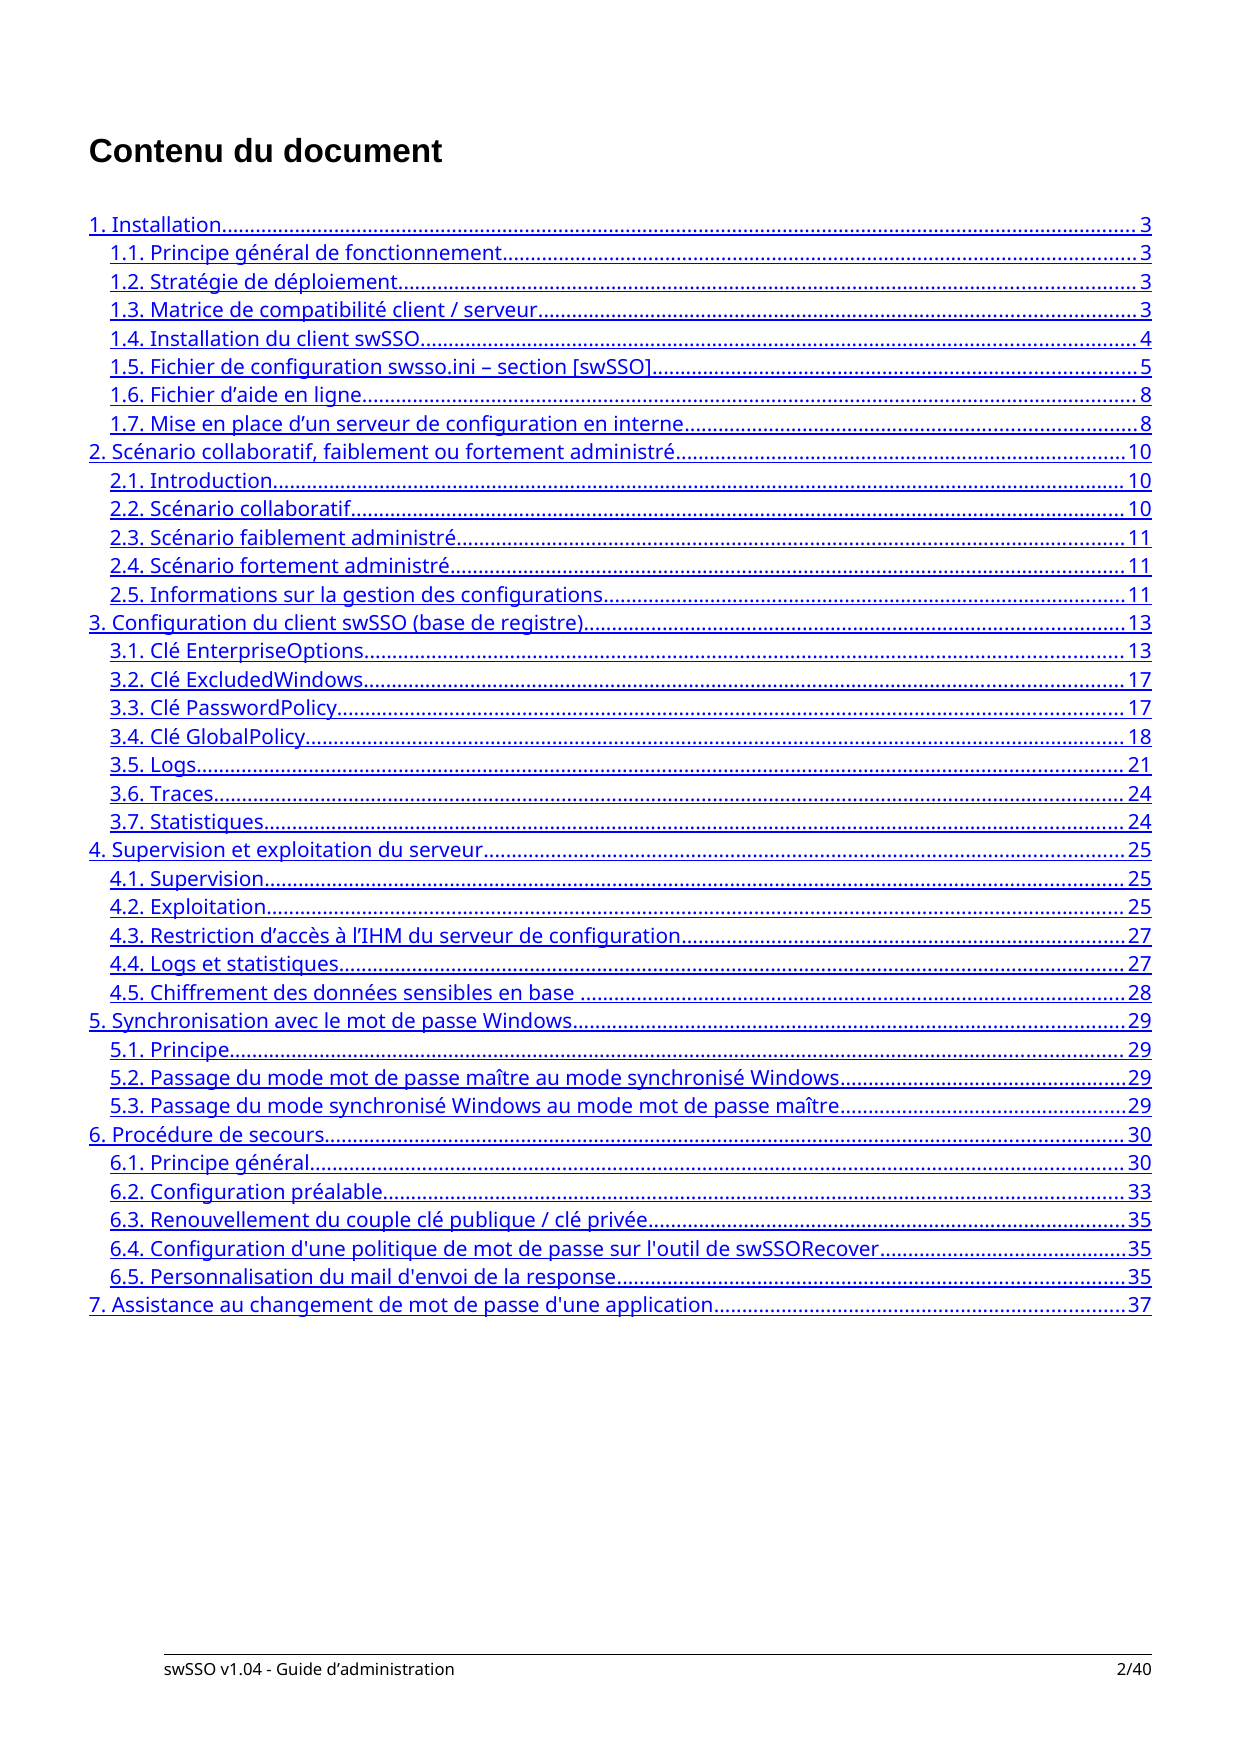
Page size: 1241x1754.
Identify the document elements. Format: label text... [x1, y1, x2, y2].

text 3.2. Clé ExcludedWindows 17 [109, 665, 1152, 689]
text 6.2. Configuration préalable 33 [109, 1177, 1152, 1201]
text 6.3. Renouvellement du couple clé publique / clé privée 35 [109, 1205, 1152, 1229]
text 5.1. Principe 29 [109, 1035, 1152, 1059]
text 2.5. Informations sur la gestion des configurations 11 [109, 580, 1152, 604]
text 4.3. Restriction d’accès à l’IHM du serveur de configuration 27 [109, 921, 1152, 945]
text 4.4. Logs et statistiques 27 [109, 949, 1152, 973]
text [109, 832, 1152, 836]
text 6.4. Configuration d'une politique de mot de passe sur l'outil de swSSORecover 35 [109, 1234, 1152, 1258]
text 3.3. Clé PasswordPolicy 17 [109, 693, 1152, 718]
text 1.3. Matrice de compatibilité client / serveur 3 [109, 295, 1152, 319]
text 2.3. Scénario faiblement administré 11 [109, 523, 1152, 547]
text 3. Configuration du client swSSO (base de registre) 13 [89, 608, 1152, 632]
text 2. Scénario collaboratif, faiblement ou fortement administré 10 [89, 437, 1152, 462]
text 7. Assistance au changement de mot de passe d'une application 37 [89, 1291, 1152, 1315]
text 1. Installation 3 [89, 210, 1152, 234]
text 1.4. Installation du client swSSO 4 [109, 324, 1152, 348]
text 3.1. Clé EnterpriseOptions 13 [109, 637, 1152, 661]
text [109, 1088, 1152, 1092]
text 1.6. Fichier d’aide en ligne 8 [109, 381, 1152, 405]
text Contenu du document [89, 131, 1152, 169]
text 1.5. Fichier de configuration swsso.ini – section [swSSO] 5 [109, 352, 1152, 376]
text 1.2. Stratégie de déploiement 3 [109, 267, 1152, 291]
text 3.7. Statistiques 24 [109, 807, 1152, 831]
text 1.7. Mise en place d’un serveur de configuration en interne 8 [109, 409, 1152, 433]
text 2.1. Introduction 10 [109, 466, 1152, 490]
text 4.2. Exploitation 25 [109, 892, 1152, 917]
text 3.6. Traces 24 [109, 779, 1152, 803]
text 5.2. Passage du mode mot de passe maître au mode synchronisé Windows 29 [109, 1063, 1152, 1087]
text [109, 1230, 1152, 1234]
text 3.4. Clé GlobalPolicy 18 [109, 722, 1152, 746]
text [109, 320, 1152, 324]
text 2.4. Scénario fortement administré 11 [109, 551, 1152, 575]
text [109, 775, 1152, 779]
text [109, 1287, 1152, 1291]
text 6.1. Principe général 30 [109, 1148, 1152, 1173]
text 4. Supervision et exploitation du serveur 25 [89, 836, 1152, 860]
text 6. Procédure de secours 30 [89, 1120, 1152, 1144]
text 2.2. Scénario collaboratif 10 [109, 494, 1152, 518]
text 4.5. Chiffrement des données sensibles en base 28 [109, 978, 1152, 1002]
text 5.3. Passage du mode synchronisé Windows au mode mot de passe maître 29 [109, 1092, 1152, 1116]
text [109, 576, 1152, 580]
text 6.5. Personnalisation du mail d'envoi de la response 35 [109, 1262, 1152, 1286]
text 1.1. Principe général de fonctionnement 3 [109, 238, 1152, 263]
text [109, 377, 1152, 381]
text 4.1. Supervision 25 [109, 864, 1152, 888]
text 3.5. Logs 21 [109, 750, 1152, 774]
text [109, 974, 1152, 978]
text [109, 519, 1152, 523]
text 5. Synchronisation avec le mot de passe Windows 29 [89, 1006, 1152, 1030]
